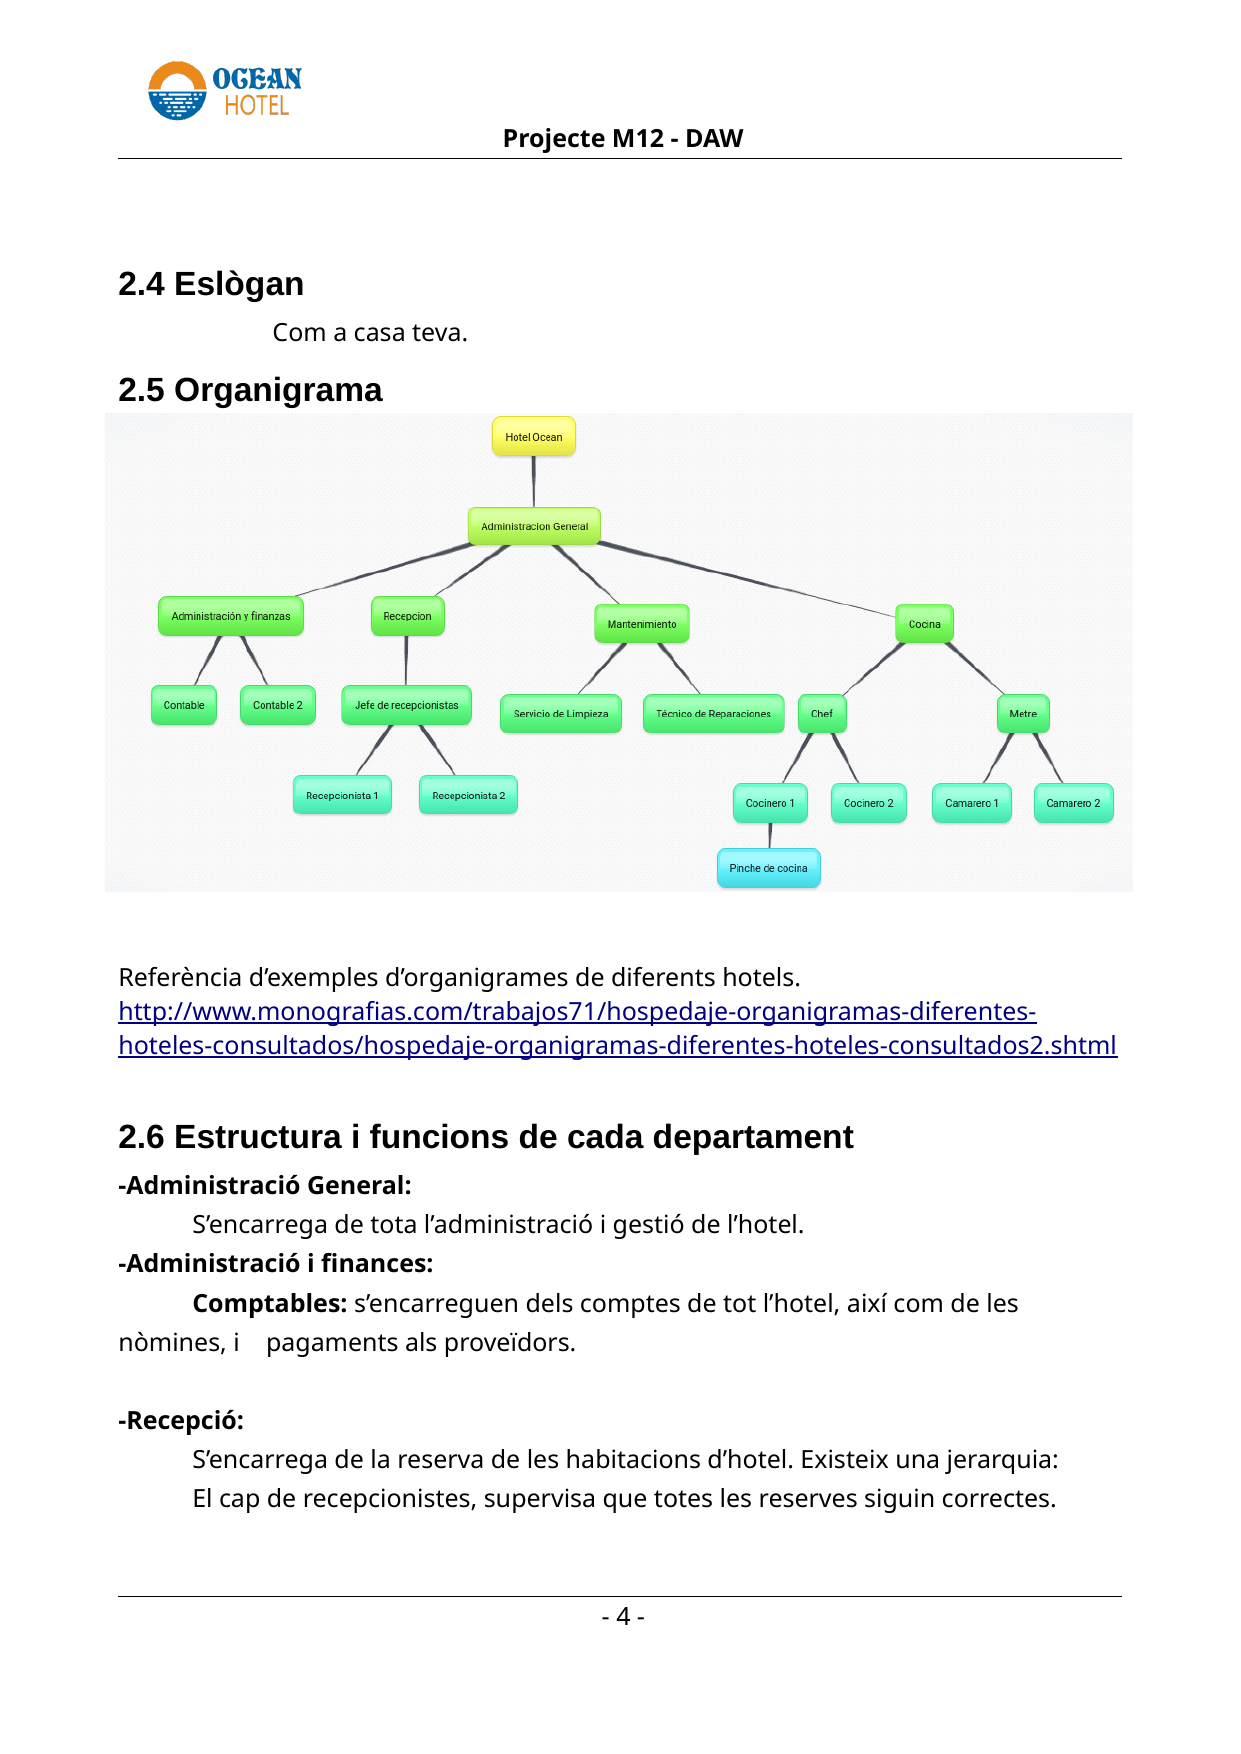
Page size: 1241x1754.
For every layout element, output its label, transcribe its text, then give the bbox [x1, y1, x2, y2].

text Comptables: s’encarreguen dels comptes de tot l’hotel, així com de les nòmines, i pagaments als proveïdors. [118, 1285, 1122, 1358]
text http://www.monografias.com/trabajos71/hospedaje-organigramas-diferentes-hoteles-consultados/hospedaje-organigramas-diferentes-hoteles-consultados2.shtml [118, 993, 1122, 1062]
text Referència d’exemples d’organigrames de diferents hotels. [118, 959, 1122, 993]
text -Administració i finances: [118, 1246, 1122, 1280]
text El cap de recepcionistes, supervisa que totes les reserves siguin correctes. [118, 1481, 1122, 1515]
subtitle 2.5 Organigrama [118, 370, 1122, 408]
picture [134, 50, 323, 131]
subtitle 2.6 Estructura i funcions de cada departament [118, 1117, 1122, 1155]
text -Recepció: [118, 1403, 1122, 1437]
subtitle 2.4 Eslògan [118, 264, 1122, 302]
text S’encarrega de la reserva de les habitacions d’hotel. Existeix una jerarquia: [118, 1442, 1122, 1476]
picture [104, 413, 1133, 892]
text -Administració General: [118, 1168, 1122, 1202]
text Com a casa teva. [118, 315, 1122, 349]
text S’encarrega de tota l’administració i gestió de l’hotel. [118, 1207, 1122, 1241]
